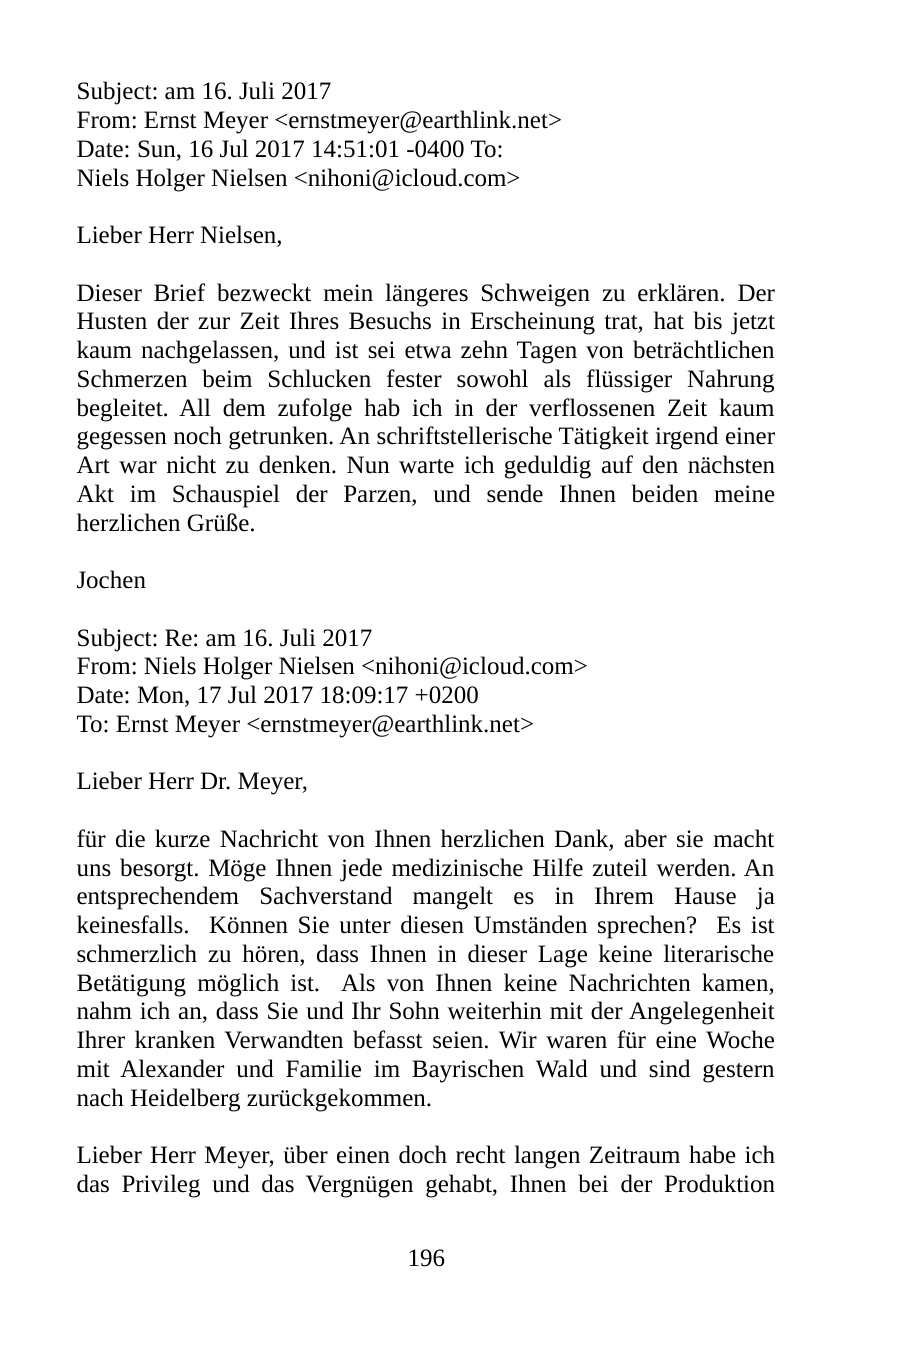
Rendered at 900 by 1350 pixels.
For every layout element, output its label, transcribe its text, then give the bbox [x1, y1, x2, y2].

text Lieber Herr Meyer, über einen doch recht langen Zeitraum habe ich das Privileg und das Vergnügen gehabt, Ihnen bei der Produktion [76, 1140, 776, 1198]
text für die kurze Nachricht von Ihnen herzlichen Dank, aber sie macht uns besorgt. Möge Ihnen jede medizinische Hilfe zuteil werden. An entsprechendem Sachverstand mangelt es in Ihrem Hause ja keinesfalls. Können Sie unter diesen Umständen sprechen? Es ist schmerzlich zu hören, dass Ihnen in dieser Lage keine literarische Betätigung möglich ist. Als von Ihnen keine Nachrichten kamen, nahm ich an, dass Sie und Ihr Sohn weiterhin mit der Angelegenheit Ihrer kranken Verwandten befasst seien. Wir waren für eine Woche mit Alexander und Familie im Bayrischen Wald und sind gestern nach Heidelberg zurückgekommen. [76, 824, 776, 1111]
text From: Niels Holger Nielsen <nihoni@icloud.com> [76, 651, 776, 680]
text Dieser Brief bezweckt mein längeres Schweigen zu erklären. Der Husten der zur Zeit Ihres Besuchs in Erscheinung trat, hat bis jetzt kaum nachgelassen, und ist sei etwa zehn Tagen von beträchtlichen Schmerzen beim Schlucken fester sowohl als flüssiger Nahrung begleitet. All dem zufolge hab ich in der verflossenen Zeit kaum gegessen noch getrunken. An schriftstellerische Tätigkeit irgend einer Art war nicht zu denken. Nun warte ich geduldig auf den nächsten Akt im Schauspiel der Parzen, und sende Ihnen beiden meine herzlichen Grüße. [76, 278, 776, 536]
text Niels Holger Nielsen <nihoni@icloud.com> [76, 163, 776, 191]
text Subject: am 16. Juli 2017 [76, 76, 776, 105]
text Date: Sun, 16 Jul 2017 14:51:01 -0400 To: [76, 134, 776, 163]
text Lieber Herr Nielsen, [76, 220, 776, 249]
text From: Ernst Meyer <ernstmeyer@earthlink.net> [76, 105, 776, 134]
text Jochen [76, 565, 776, 594]
text To: Ernst Meyer <ernstmeyer@earthlink.net> [76, 709, 776, 738]
text Subject: Re: am 16. Juli 2017 [76, 623, 776, 651]
text Date: Mon, 17 Jul 2017 18:09:17 +0200 [76, 680, 776, 709]
text Lieber Herr Dr. Meyer, [76, 766, 776, 795]
